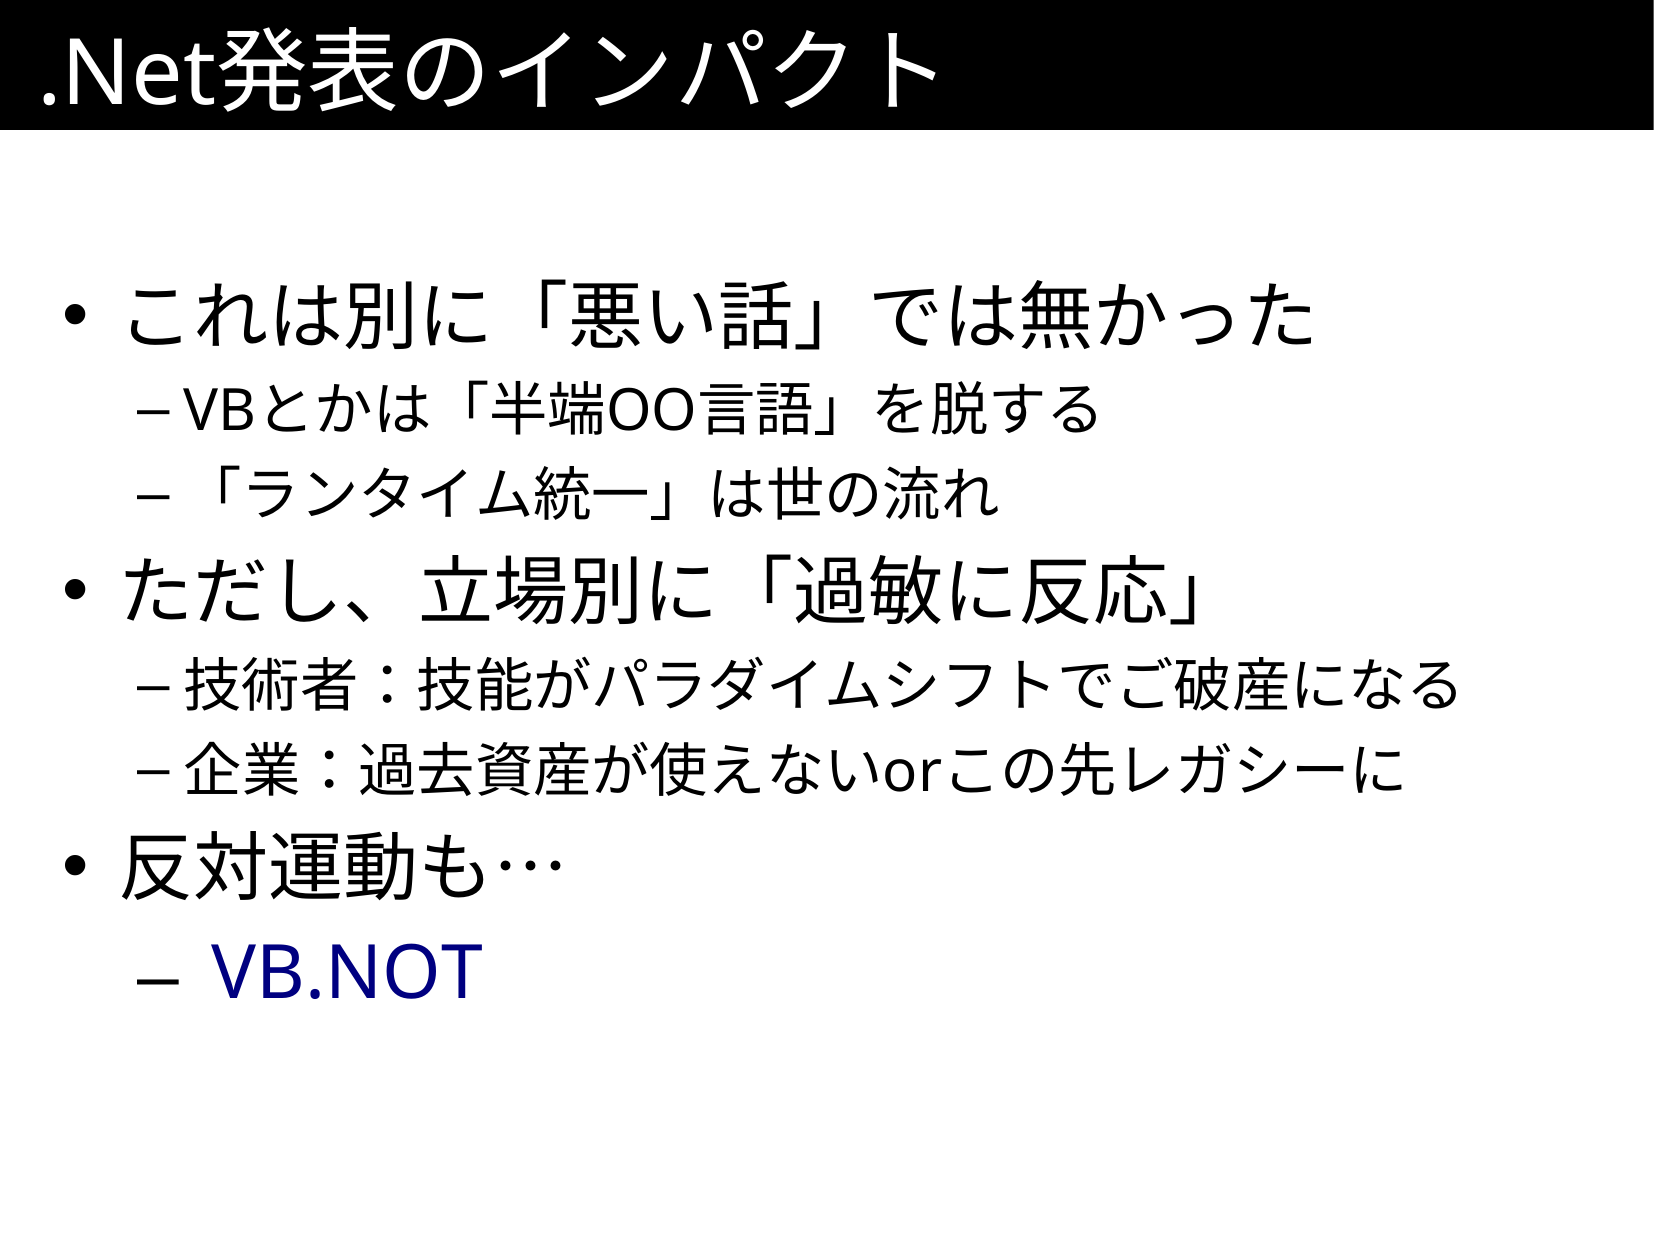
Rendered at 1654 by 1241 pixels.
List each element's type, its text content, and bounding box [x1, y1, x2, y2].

title .Net発表のインパクト [22, 2, 1653, 133]
list これは別に「悪い話」では無かった VBとかは「半端OO言語」を脱する 「ランタイム統一」は世の流れ ただし、立場別に「過敏に反応」 技術者：技能がパラダイムシフトでご破産になる 企業：過去資産が使えないorこの先レガシーに 反対運動も… VB.NOT [47, 113, 1560, 1182]
